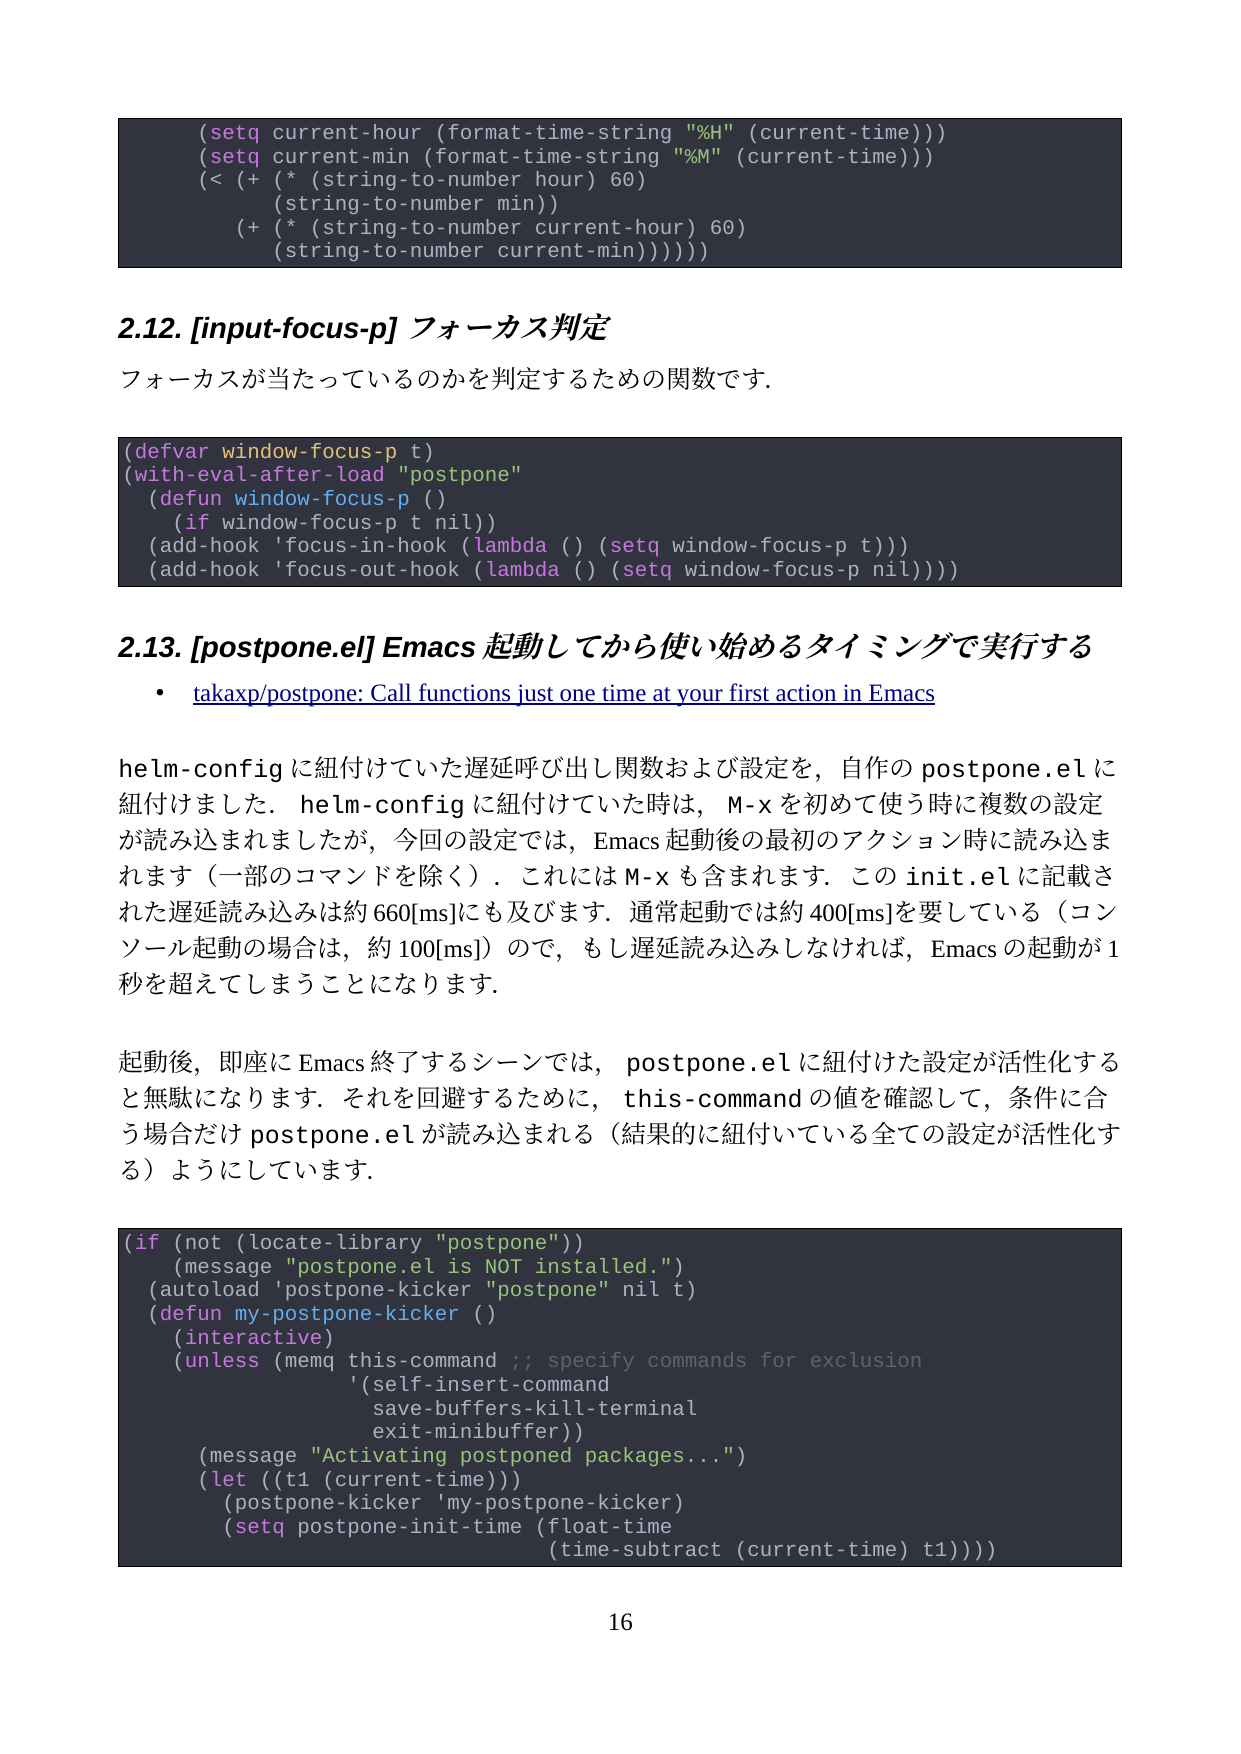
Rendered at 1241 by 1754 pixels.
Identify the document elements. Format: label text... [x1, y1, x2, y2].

text 起動後，即座にEmacs終了するシーンでは， postpone.el に紐付けた設定が活性化すると無駄になります．それを回避するために， this-command の値を確認して，条件に合う場合だけ postpone.el が読み込まれる（結果的に紐付いている全ての設定が活性化する）ようにしています． [118, 1042, 1122, 1216]
text (string-to-number min)) [119, 189, 1121, 213]
text (with-eval-after-load "postpone" [119, 461, 1121, 484]
subtitle [postpone.el] Emacs起動してから使い始めるタイミングで実行する [118, 624, 1122, 666]
text (if window-focus-p t nil)) [119, 508, 1121, 531]
text (defun window-focus-p () [119, 484, 1121, 508]
text '(self-insert-command [119, 1370, 1121, 1394]
text (setq current-min (format-time-string "%M" (current-time))) [119, 142, 1121, 165]
text (setq current-hour (format-time-string "%H" (current-time))) [119, 119, 1121, 142]
text (autoload 'postpone-kicker "postpone" nil t) [119, 1275, 1121, 1299]
text save-buffers-kill-terminal [119, 1394, 1121, 1417]
text (add-hook 'focus-in-hook (lambda () (setq window-focus-p t))) [119, 531, 1121, 555]
text (time-subtract (current-time) t1)))) [119, 1536, 1121, 1566]
text (message "Activating postponed packages...") [119, 1441, 1121, 1464]
text (setq postpone-init-time (float-time [119, 1512, 1121, 1536]
text (if (not (locate-library "postpone")) [119, 1229, 1121, 1252]
list takaxp/postpone: Call functions just one time at your first action in Emacs [156, 678, 1122, 736]
text (string-to-number current-min)))))) [119, 236, 1121, 267]
text (postpone-kicker 'my-postpone-kicker) [119, 1488, 1121, 1512]
text (add-hook 'focus-out-hook (lambda () (setq window-focus-p nil)))) [119, 555, 1121, 586]
text (let ((t1 (current-time))) [119, 1464, 1121, 1488]
subtitle [input-focus-p] フォーカス判定 [118, 305, 1122, 347]
text フォーカスが当たっているのかを判定するための関数です． [118, 360, 1122, 424]
text (interactive) [119, 1323, 1121, 1346]
text (unless (memq this-command ;; specify commands for exclusion [119, 1346, 1121, 1370]
text (+ (* (string-to-number current-hour) 60) [119, 213, 1121, 236]
text (< (+ (* (string-to-number hour) 60) [119, 165, 1121, 189]
text (message "postpone.el is NOT installed.") [119, 1252, 1121, 1275]
text exit-minibuffer)) [119, 1417, 1121, 1441]
text (defvar window-focus-p t) [119, 438, 1121, 461]
text (defun my-postpone-kicker () [119, 1299, 1121, 1323]
text helm-config に紐付けていた遅延呼び出し関数および設定を，自作の postpone.el に紐付けました． helm-config に紐付けていた時は， M-x を初めて使う時に複数の設定が読み込まれましたが，今回の設定では，Emacs起動後の最初のアクション時に読み込まれます（一部のコマンドを除く）．これには M-x も含まれます．この init.el に記載された遅延読み込みは約660[ms]にも及びます．通常起動では約400[ms]を要している（コンソール起動の場合は，約100[ms]）ので，もし遅延読み込みしなければ，Emacsの起動が1秒を超えてしまうことになります． [118, 748, 1122, 1030]
